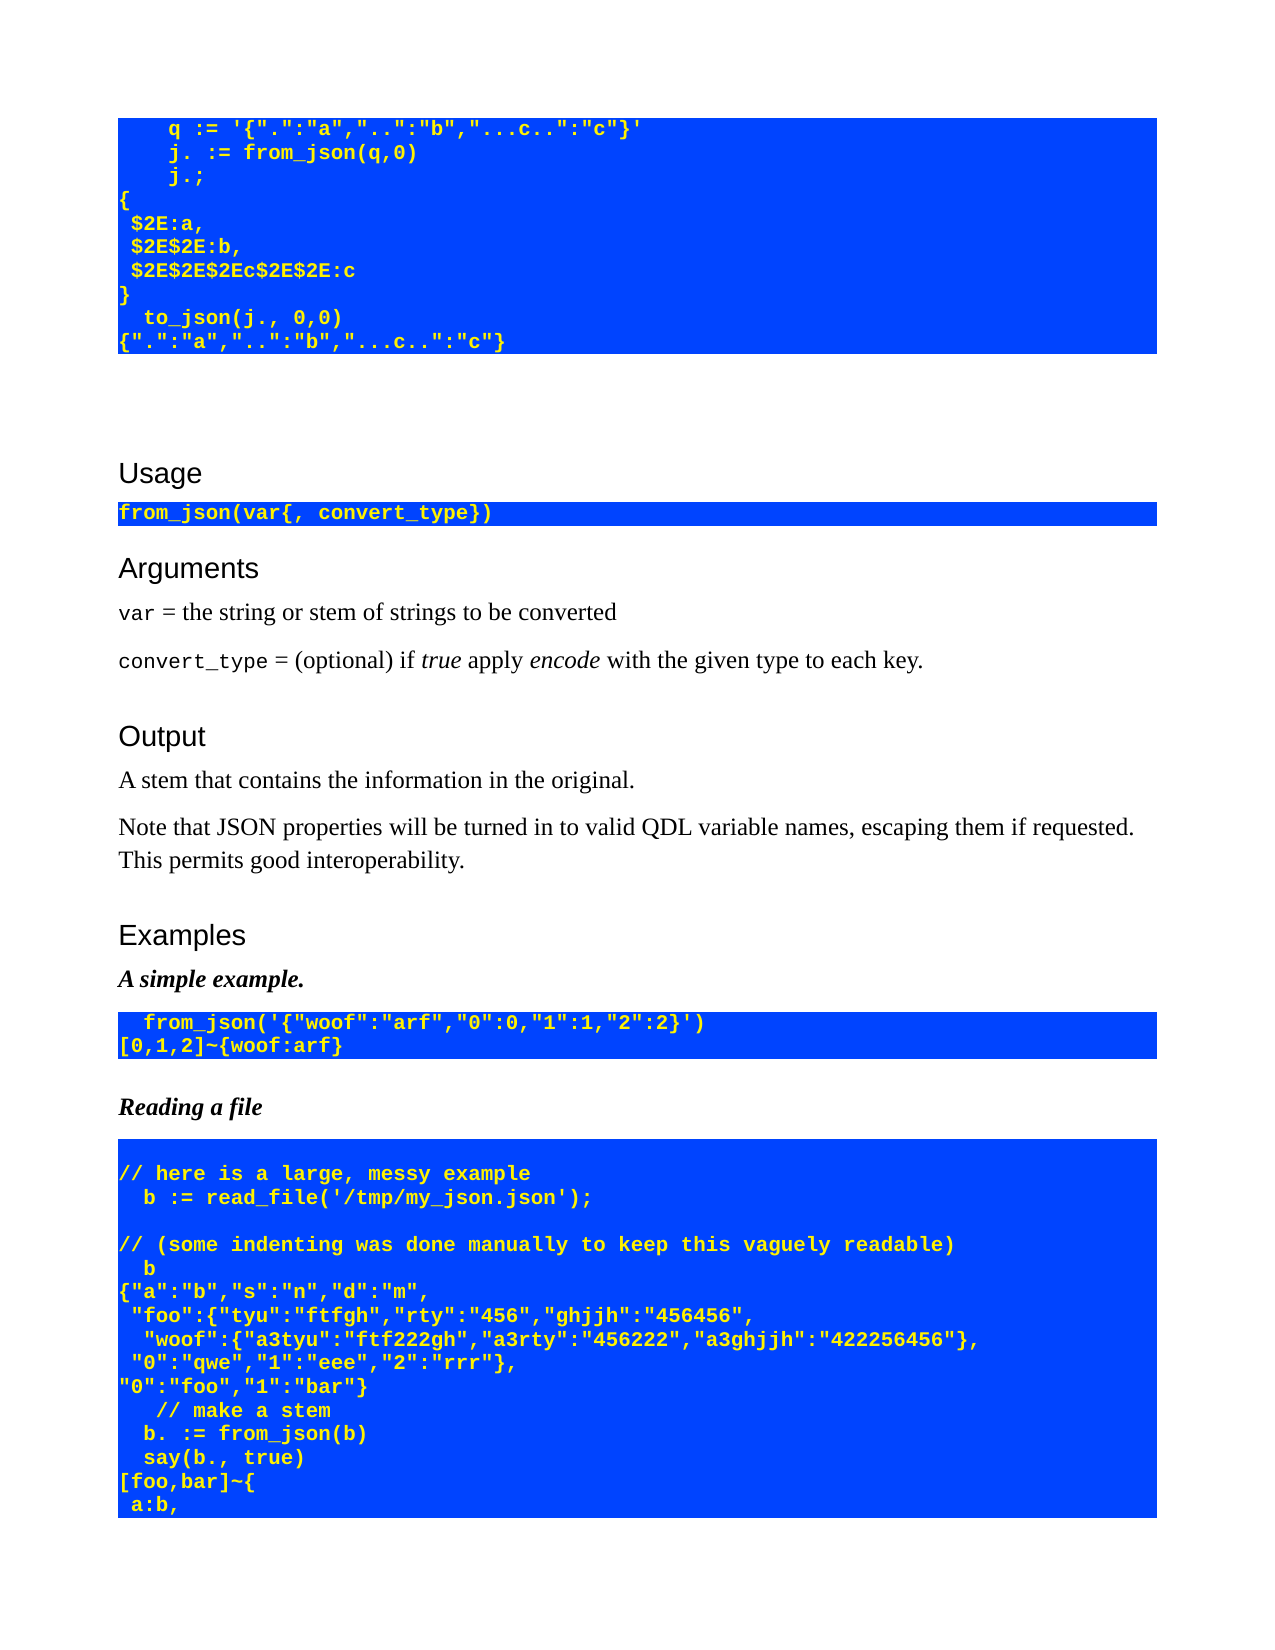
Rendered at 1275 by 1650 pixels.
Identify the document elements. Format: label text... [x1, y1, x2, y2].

text "foo":{"tyu":"ftfgh","rty":"456","ghjjh":"456456", [118, 1305, 1157, 1329]
subtitle Arguments [118, 551, 1157, 584]
text q := '{".":"a","..":"b","...c..":"c"}' [118, 118, 1157, 142]
text to_json(j., 0,0) [118, 307, 1157, 331]
text "0":"foo","1":"bar"} [118, 1376, 1157, 1400]
text $2E$2E$2Ec$2E$2E:c [118, 260, 1157, 284]
text convert_type = (optional) if true apply encode with the given type to each key. [118, 645, 1157, 675]
text // (some indenting was done manually to keep this vaguely readable) [118, 1234, 1157, 1258]
text var = the string or stem of strings to be converted [118, 597, 1157, 626]
text { [118, 189, 1157, 213]
text from_json('{"woof":"arf","0":0,"1":1,"2":2}') [118, 1012, 1157, 1035]
text j.; [118, 165, 1157, 189]
text $2E:a, [118, 213, 1157, 236]
text } [118, 284, 1157, 307]
text b [118, 1258, 1157, 1281]
text [0,1,2]~{woof:arf} [118, 1035, 1157, 1059]
text // make a stem [118, 1400, 1157, 1423]
text Note that JSON properties will be turned in to valid QDL variable names, escaping them if requested. This permits good interoperability. [118, 812, 1157, 874]
text b. := from_json(b) [118, 1423, 1157, 1447]
text Reading a file [118, 1059, 1157, 1121]
subtitle Usage [118, 456, 1157, 489]
text from_json(var{, convert_type}) [118, 502, 1157, 526]
subtitle Output [118, 719, 1157, 752]
subtitle Examples [118, 918, 1157, 952]
text a:b, [118, 1494, 1157, 1518]
text say(b., true) [118, 1447, 1157, 1471]
text b := read_file('/tmp/my_json.json'); [118, 1187, 1157, 1211]
text // here is a large, messy example [118, 1163, 1157, 1187]
text A simple example. [118, 964, 1157, 993]
text "woof":{"a3tyu":"ftf222gh","a3rty":"456222","a3ghjjh":"422256456"}, [118, 1329, 1157, 1352]
text [foo,bar]~{ [118, 1471, 1157, 1494]
text "0":"qwe","1":"eee","2":"rrr"}, [118, 1352, 1157, 1376]
text $2E$2E:b, [118, 236, 1157, 260]
text {".":"a","..":"b","...c..":"c"} [118, 331, 1157, 354]
text j. := from_json(q,0) [118, 142, 1157, 165]
text {"a":"b","s":"n","d":"m", [118, 1281, 1157, 1305]
text A stem that contains the information in the original. [118, 765, 1157, 793]
